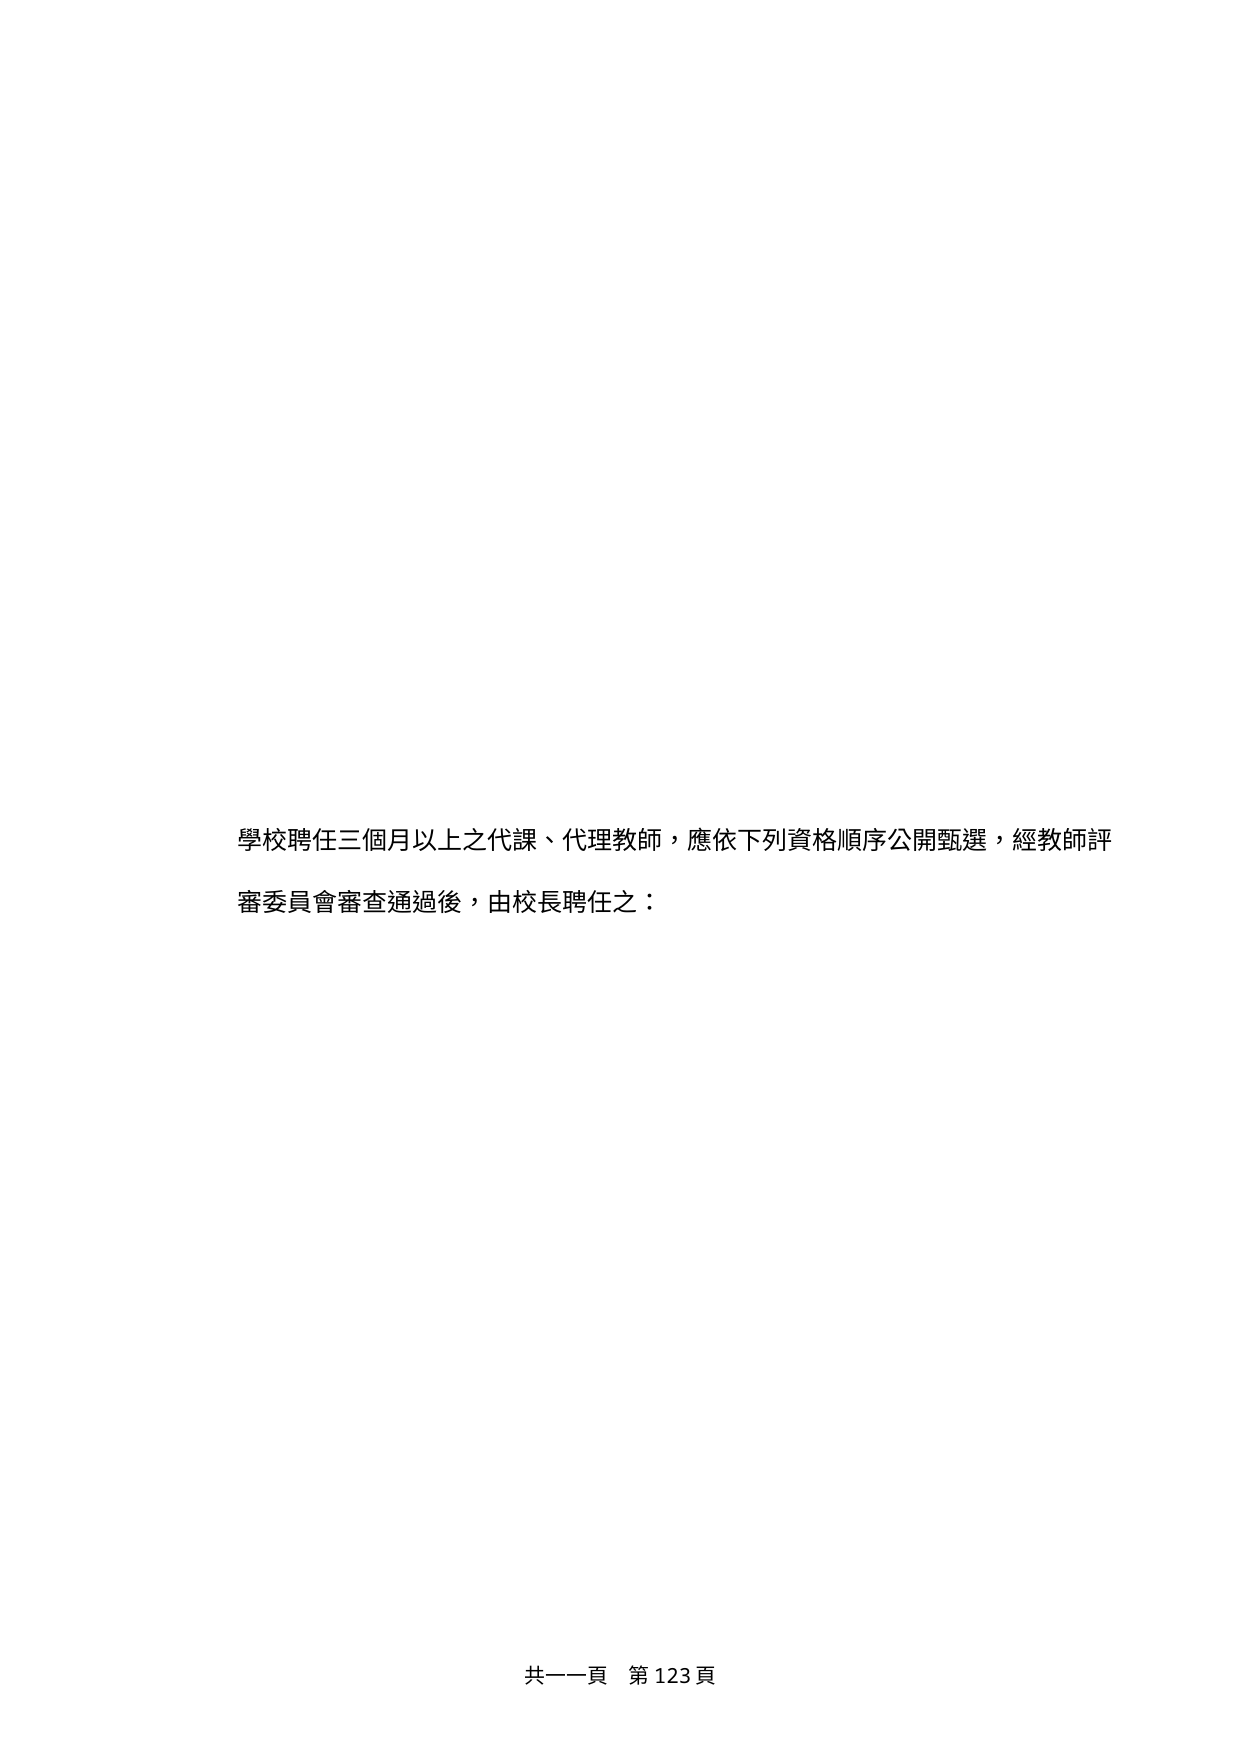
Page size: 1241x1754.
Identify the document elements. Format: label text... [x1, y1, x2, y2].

text 學校聘任三個月以上之代課、代理教師，應依下列資格順序公開甄選，經教師評審委員會審查通過後，由校長聘任之： [237, 797, 1122, 922]
